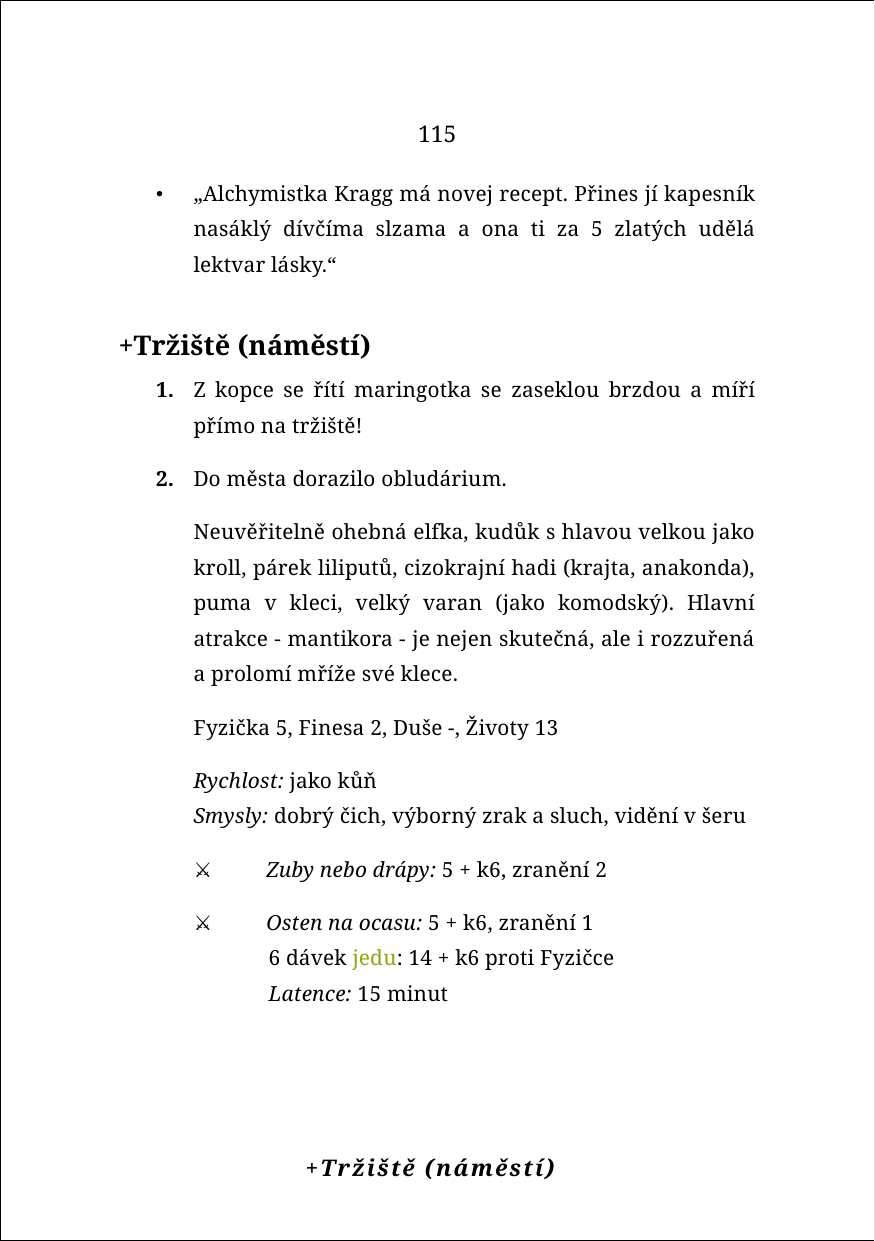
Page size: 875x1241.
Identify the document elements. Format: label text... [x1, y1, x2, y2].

list „Alchymistka Kragg má novej recept. Přines jí kapesník nasáklý dívčíma slzama a ona ti za 5 zlatých udělá lektvar lásky.“ [156, 179, 756, 278]
list Z kopce se řítí maringotka se zaseklou brzdou a míří přímo na tržiště! [156, 376, 756, 439]
list Latence: 15 minut [231, 979, 756, 1007]
list Smysly: dobrý čich, výborný zrak a sluch, vidění v šeru [156, 802, 756, 830]
list ⚔ Zuby nebo drápy: 5 + k6, zranění 2 [156, 855, 756, 883]
list Rychlost: jako kůň [156, 766, 756, 794]
list 6 dávek jedu: 14 + k6 proti Fyzičce [231, 943, 756, 972]
list ⚔ Osten na ocasu: 5 + k6, zranění 1 [156, 908, 756, 936]
list Do města dorazilo obludárium. [156, 464, 756, 493]
list Neuvěřitelně ohebná elfka, kudůk s hlavou velkou jako kroll, párek liliputů, cizokrajní hadi (krajta, anakonda), puma v kleci, velký varan (jako komodský). Hlavní atrakce - mantikora - je nejen skutečná, ale i rozzuřená a prolomí mříže své klece. [156, 517, 756, 688]
subtitle +Tržiště (náměstí) [118, 327, 756, 364]
list Fyzička 5, Finesa 2, Duše -, Životy 13 [156, 713, 756, 741]
